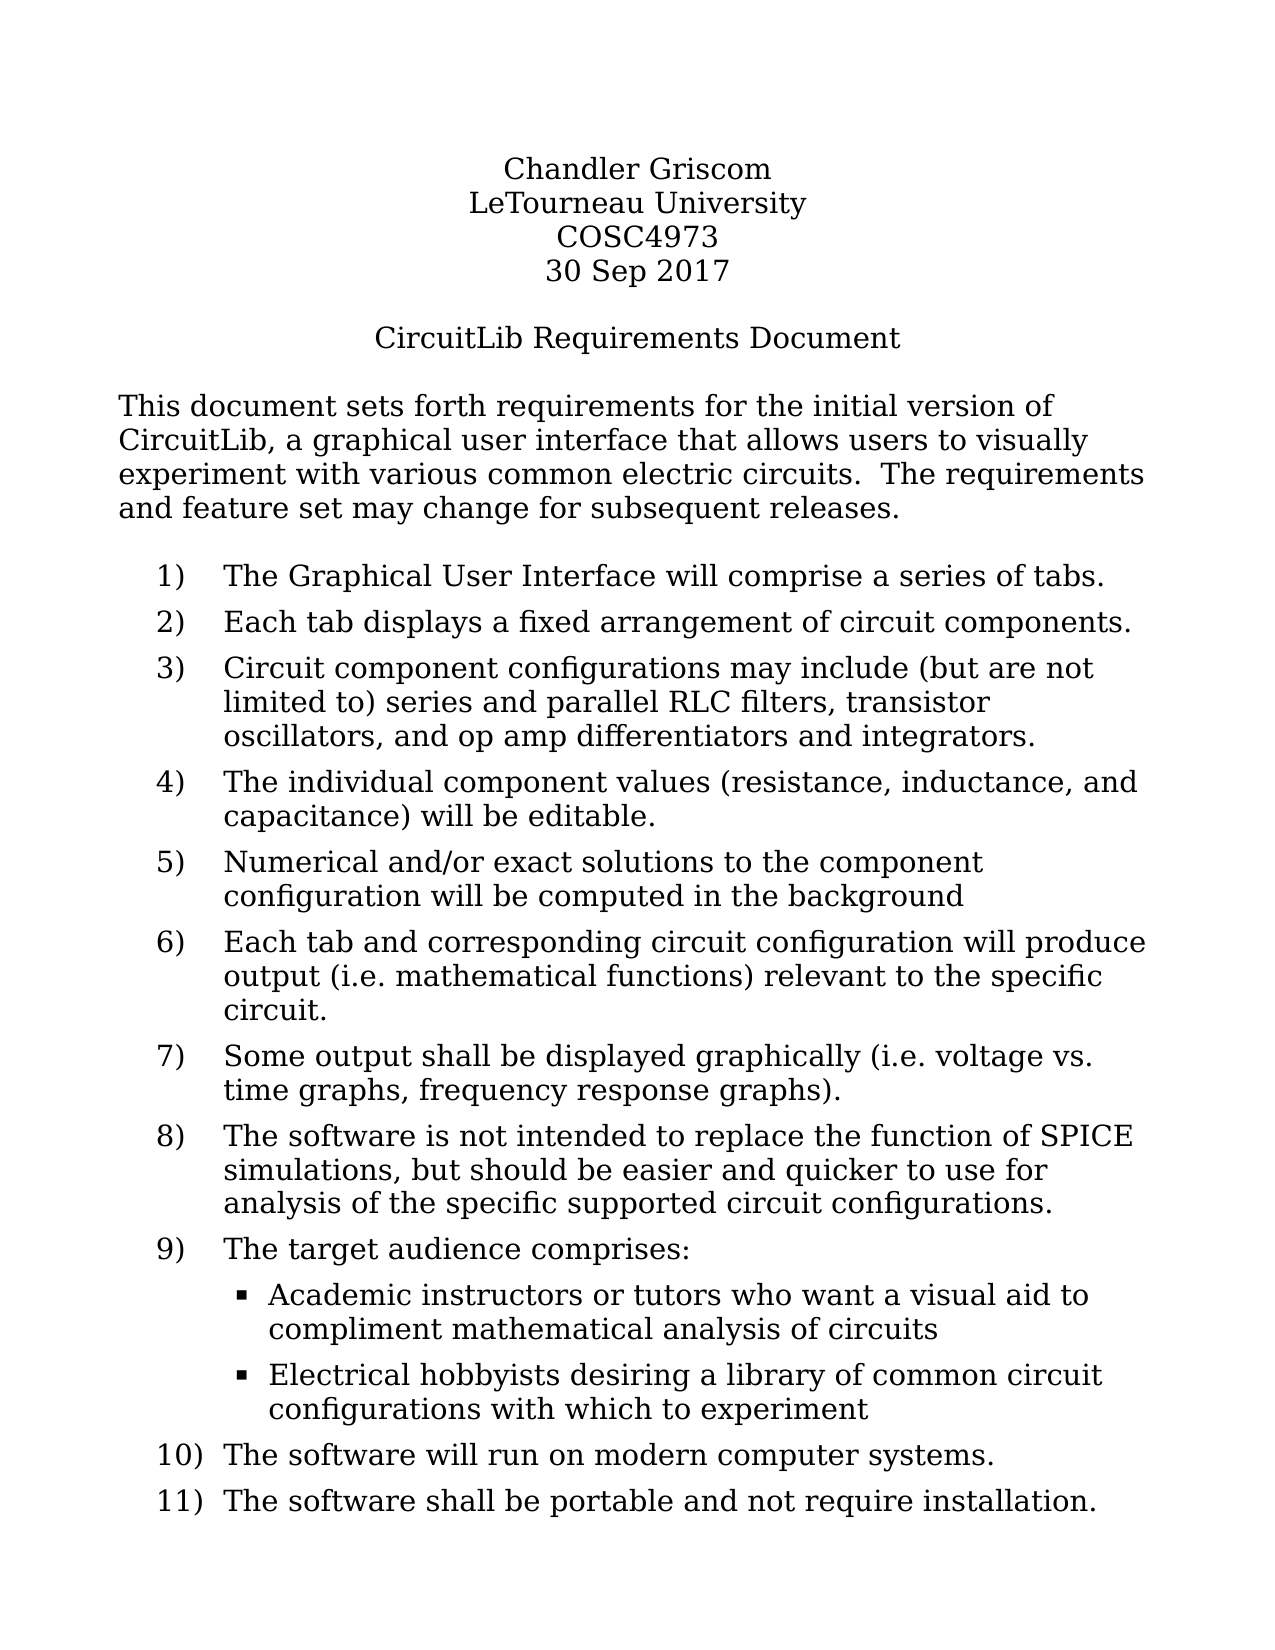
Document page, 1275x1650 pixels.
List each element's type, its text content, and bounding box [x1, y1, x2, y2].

list Each tab displays a fixed arrangement of circuit components. [156, 606, 1157, 639]
text CircuitLib Requirements Document [118, 322, 1157, 356]
text Chandler Griscom [118, 152, 1157, 186]
list Some output shall be displayed graphically (i.e. voltage vs. time graphs, frequency response graphs). [156, 1039, 1157, 1107]
list The software is not intended to replace the function of SPICE simulations, but should be easier and quicker to use for analysis of the specific supported circuit configurations. [156, 1119, 1157, 1221]
list The software will run on modern computer systems. [156, 1438, 1157, 1472]
text 30 Sep 2017 [118, 254, 1157, 288]
text This document sets forth requirements for the initial version of CircuitLib, a graphical user interface that allows users to visually experiment with various common electric circuits. The requirements and feature set may change for subsequent releases. [118, 390, 1157, 526]
list The Graphical User Interface will comprise a series of tabs. [156, 559, 1157, 593]
list Circuit component configurations may include (but are not limited to) series and parallel RLC filters, transistor oscillators, and op amp differentiators and integrators. [156, 651, 1157, 753]
list The individual component values (resistance, inductance, and capacitance) will be editable. [156, 765, 1157, 833]
list The software shall be portable and not require installation. [156, 1484, 1157, 1518]
list The target audience comprises: [156, 1233, 1157, 1267]
text LeTourneau University [118, 186, 1157, 220]
text COSC4973 [118, 220, 1157, 254]
list Numerical and/or exact solutions to the component configuration will be computed in the background [156, 845, 1157, 913]
list Each tab and corresponding circuit configuration will produce output (i.e. mathematical functions) relevant to the specific circuit. [156, 925, 1157, 1027]
list Electrical hobbyists desiring a library of common circuit configurations with which to experiment [231, 1358, 1157, 1426]
list Academic instructors or tutors who want a visual aid to compliment mathematical analysis of circuits [231, 1279, 1157, 1347]
